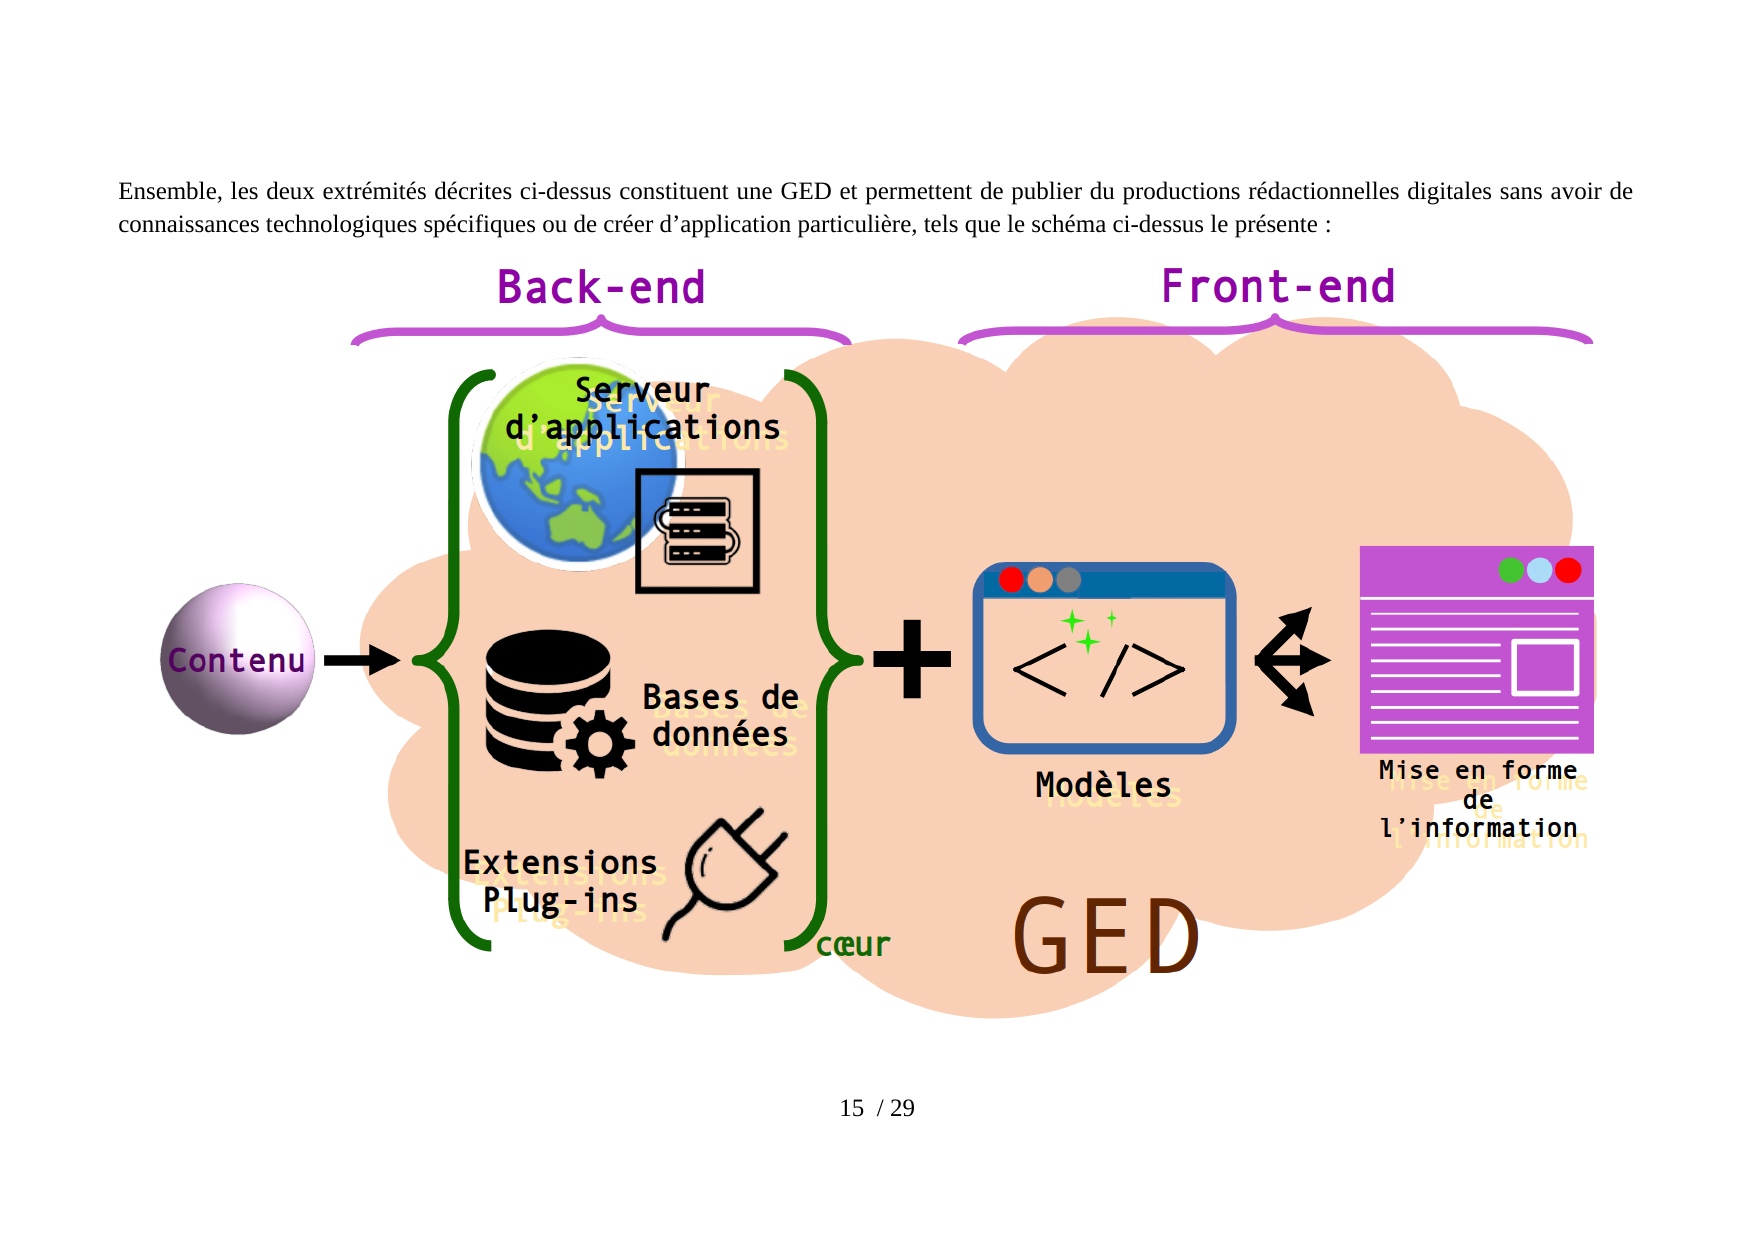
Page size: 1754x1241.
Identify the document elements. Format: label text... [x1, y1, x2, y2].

picture [157, 257, 1597, 1023]
text Ensemble, les deux extrémités décrites ci-dessus constituent une GED et permettent de publier du productions rédactionnelles digitales sans avoir de connaissances technologiques spécifiques ou de créer d’application particulière, tels que le schéma ci-dessus le présente : [118, 176, 1636, 238]
